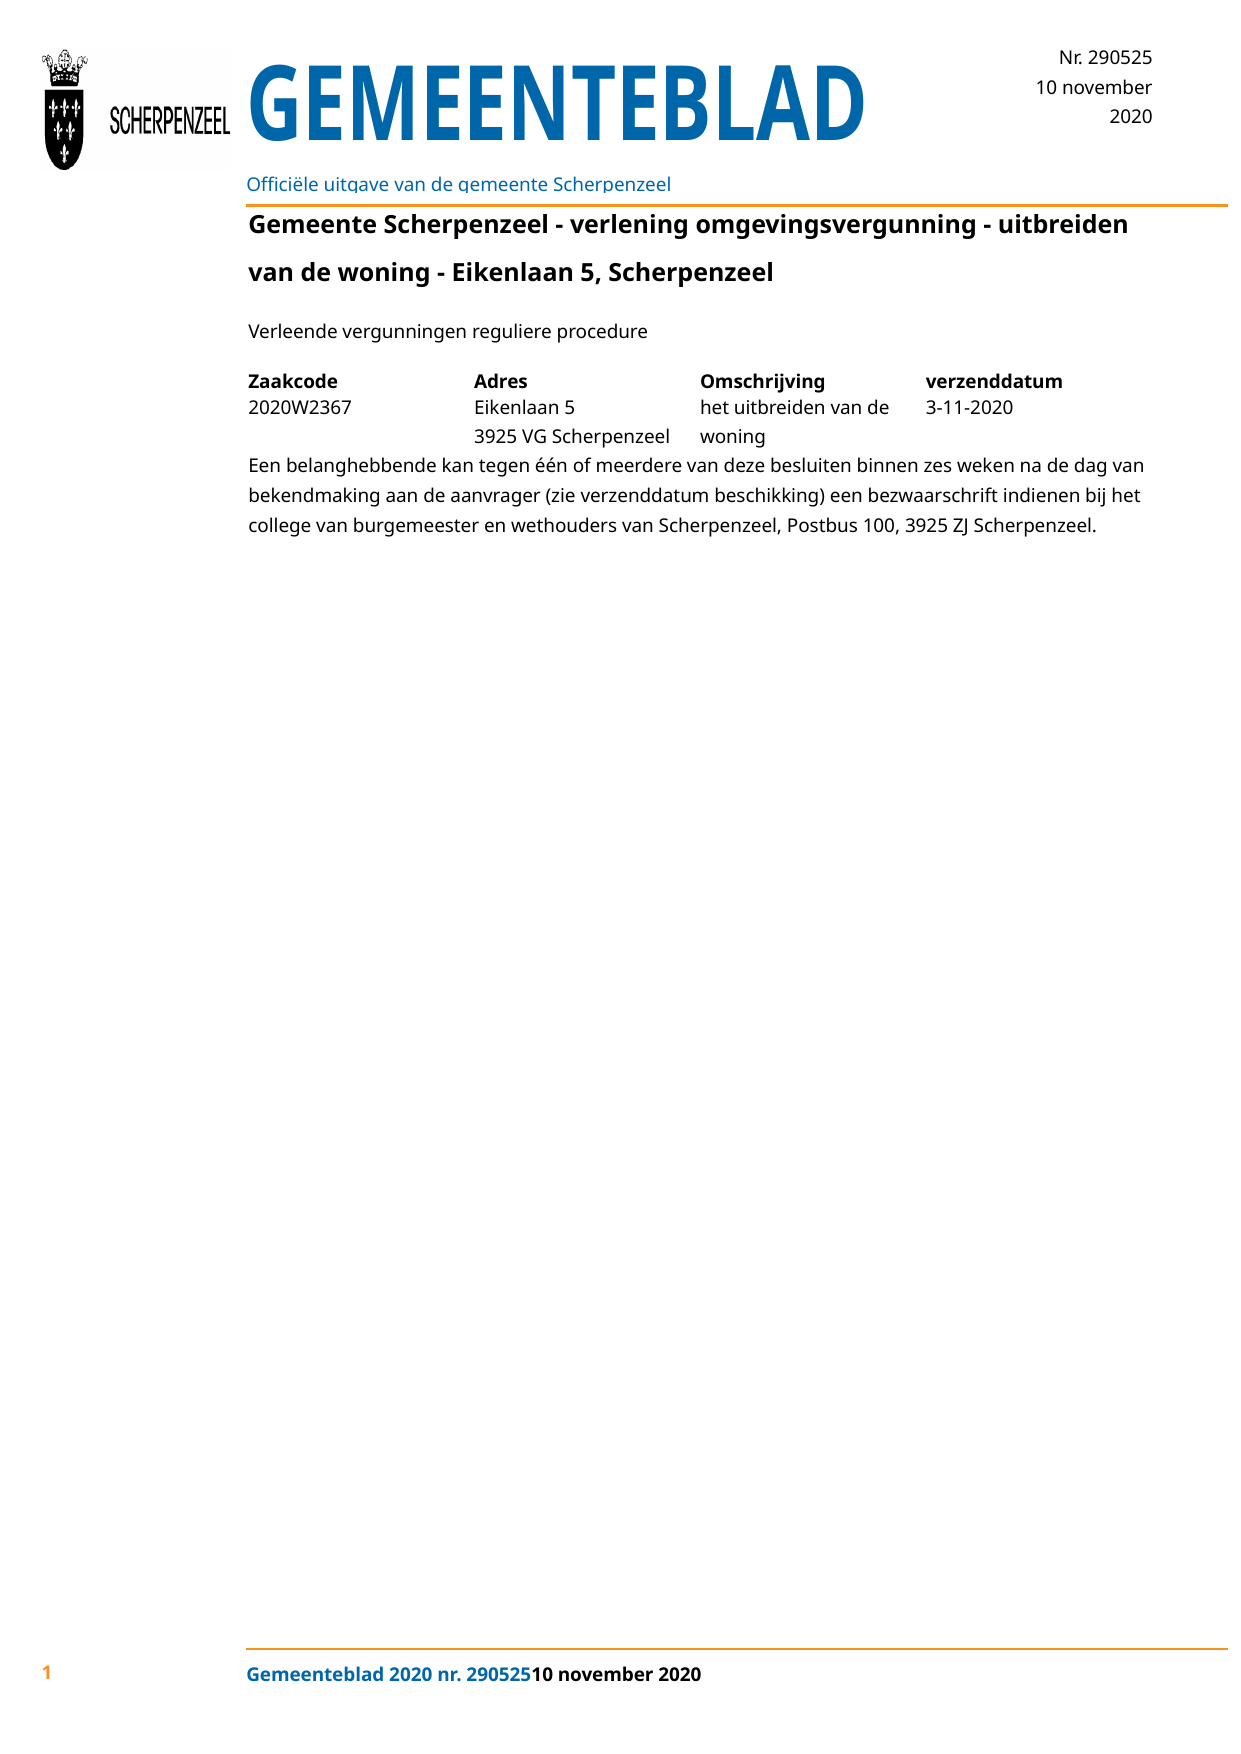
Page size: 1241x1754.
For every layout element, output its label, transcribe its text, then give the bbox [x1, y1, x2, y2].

table_header Zaakcode [248, 369, 474, 394]
table_header Adres [474, 369, 700, 394]
table_header verzenddatum [926, 369, 1152, 394]
table_header Omschrijving [700, 369, 926, 394]
text Gemeente Scherpenzeel - verlening omgevingsvergunning - uitbreiden van de woning - Eikenlaan 5, Scherpenzeel [248, 207, 1152, 288]
picture [41, 47, 231, 172]
table_cell het uitbreiden van de woning [700, 394, 926, 449]
table_cell 3-11-2020 [926, 394, 1152, 449]
table_cell Eikenlaan 5 3925 VG Scherpenzeel [474, 394, 700, 449]
table_cell 2020W2367 [248, 394, 474, 449]
text Een belanghebbende kan tegen één of meerdere van deze besluiten binnen zes weken na de dag van bekendmaking aan de aanvrager (zie verzenddatum beschikking) een bezwaarschrift indienen bij het college van burgemeester en wethouders van Scherpenzeel, Postbus 100, 3925 ZJ Scherpenzeel. [248, 453, 1152, 538]
text Verleende vergunningen reguliere procedure [248, 318, 1152, 344]
